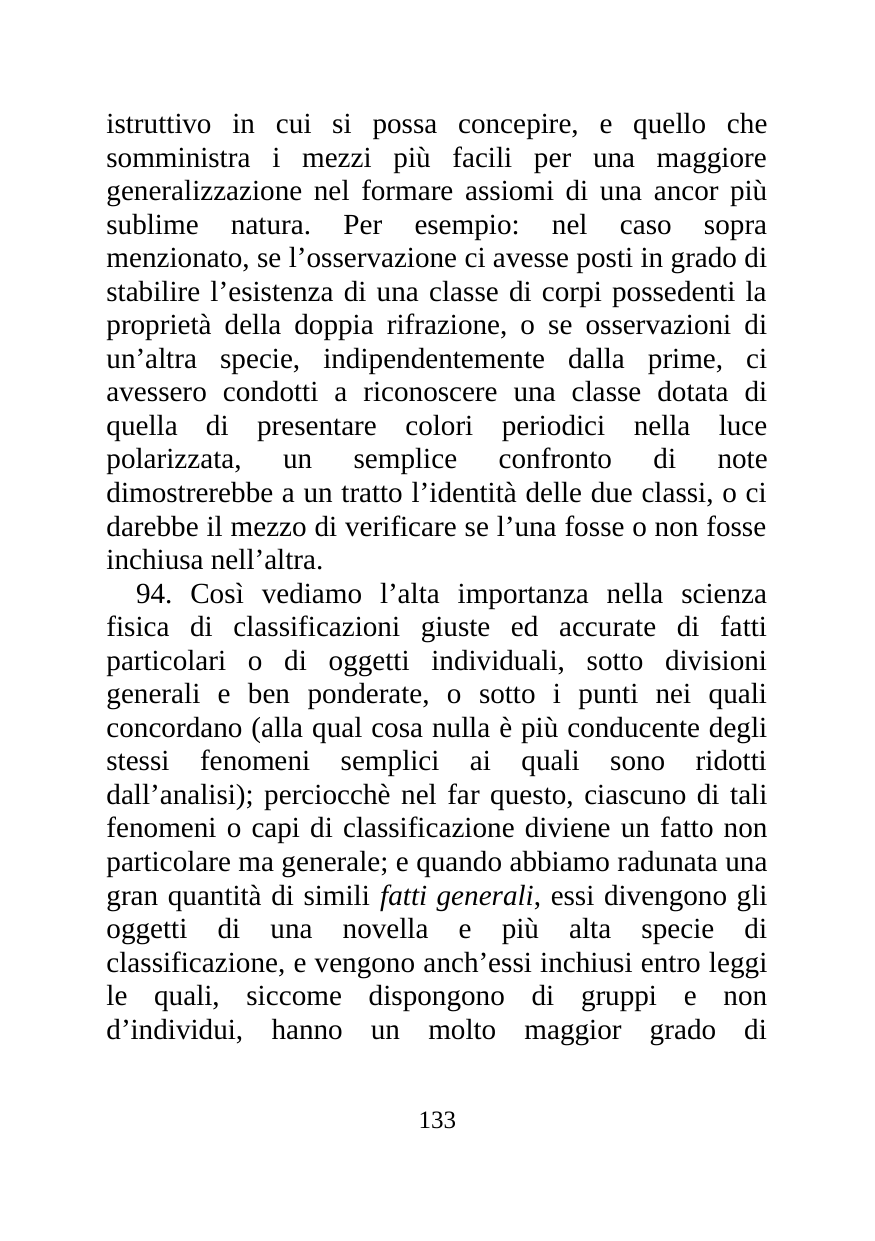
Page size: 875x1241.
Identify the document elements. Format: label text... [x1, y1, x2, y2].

text istruttivo in cui si possa concepire, e quello che somministra i mezzi più facili per una maggiore generalizzazione nel formare assiomi di una ancor più sublime natura. Per esempio: nel caso sopra menzionato, se l’osservazione ci avesse posti in grado di stabilire l’esistenza di una classe di corpi possedenti la proprietà della doppia rifrazione, o se osservazioni di un’altra specie, indipendentemente dalla prime, ci avessero condotti a riconoscere una classe dotata di quella di presentare colori periodici nella luce polarizzata, un semplice confronto di note dimostrerebbe a un tratto l’identità delle due classi, o ci darebbe il mezzo di verificare se l’una fosse o non fosse inchiusa nell’altra. [106, 106, 768, 576]
text 94. Così vediamo l’alta importanza nella scienza fisica di classificazioni giuste ed accurate di fatti particolari o di oggetti individuali, sotto divisioni generali e ben ponderate, o sotto i punti nei quali concordano (alla qual cosa nulla è più conducente degli stessi fenomeni semplici ai quali sono ridotti dall’analisi); perciocchè nel far questo, ciascuno di tali fenomeni o capi di classificazione diviene un fatto non particolare ma generale; e quando abbiamo radunata una gran quantità di simili fatti generali, essi divengono gli oggetti di una novella e più alta specie di classificazione, e vengono anch’essi inchiusi entro leggi le quali, siccome dispongono di gruppi e non d’individui, hanno un molto maggior grado di [106, 576, 768, 1045]
